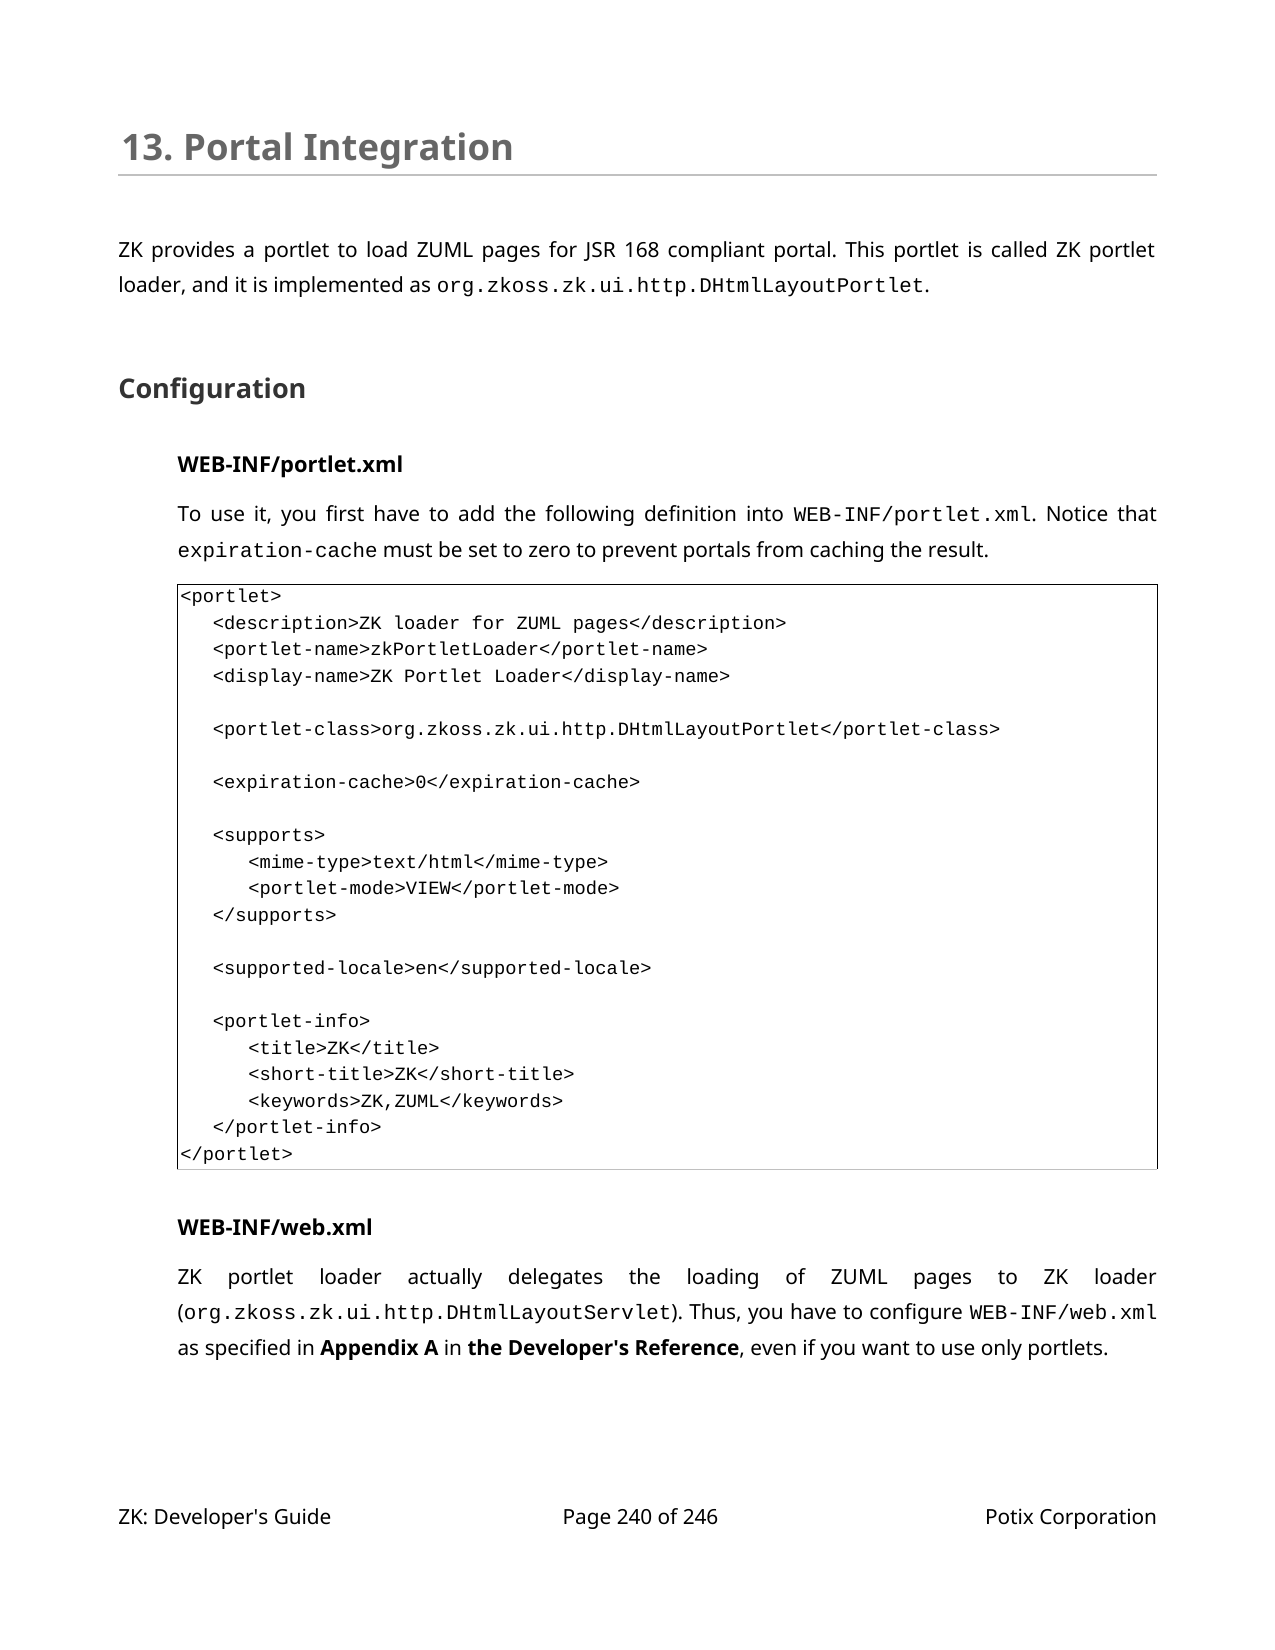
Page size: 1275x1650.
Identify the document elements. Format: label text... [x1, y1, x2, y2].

text <portlet> <description>ZK loader for ZUML pages</description> <portlet-name>zkPortletLoader</portlet-name> <display-name>ZK Portlet Loader</display-name> <portlet-class>org.zkoss.zk.ui.http.DHtmlLayoutPortlet</portlet-class> <expiration-cache>0</expiration-cache> <supports> <mime-type>text/html</mime-type> <portlet-mode>VIEW</portlet-mode> </supports> <supported-locale>en</supported-locale> <portlet-info> <title>ZK</title> <short-title>ZK</short-title> <keywords>ZK,ZUML</keywords> </portlet-info> </portlet> [178, 585, 1157, 1169]
text ZK provides a portlet to load ZUML pages for JSR 168 compliant portal. This portlet is called ZK portlet loader, and it is implemented as org.zkoss.zk.ui.http.DHtmlLayoutPortlet. [118, 235, 1157, 299]
subtitle 13. Portal Integration [118, 118, 1157, 174]
subtitle Configuration [118, 369, 1157, 406]
subtitle WEB-INF/portlet.xml [177, 449, 1157, 479]
text To use it, you first have to add the following definition into WEB-INF/portlet.xml. Notice that expiration-cache must be set to zero to prevent portals from caching the result. [177, 499, 1157, 563]
text ZK portlet loader actually delegates the loading of ZUML pages to ZK loader (org.zkoss.zk.ui.http.DHtmlLayoutServlet). Thus, you have to configure WEB-INF/web.xml as specified in Appendix A in the Developer's Reference, even if you want to use only portlets. [177, 1262, 1157, 1361]
subtitle WEB-INF/web.xml [177, 1212, 1157, 1242]
